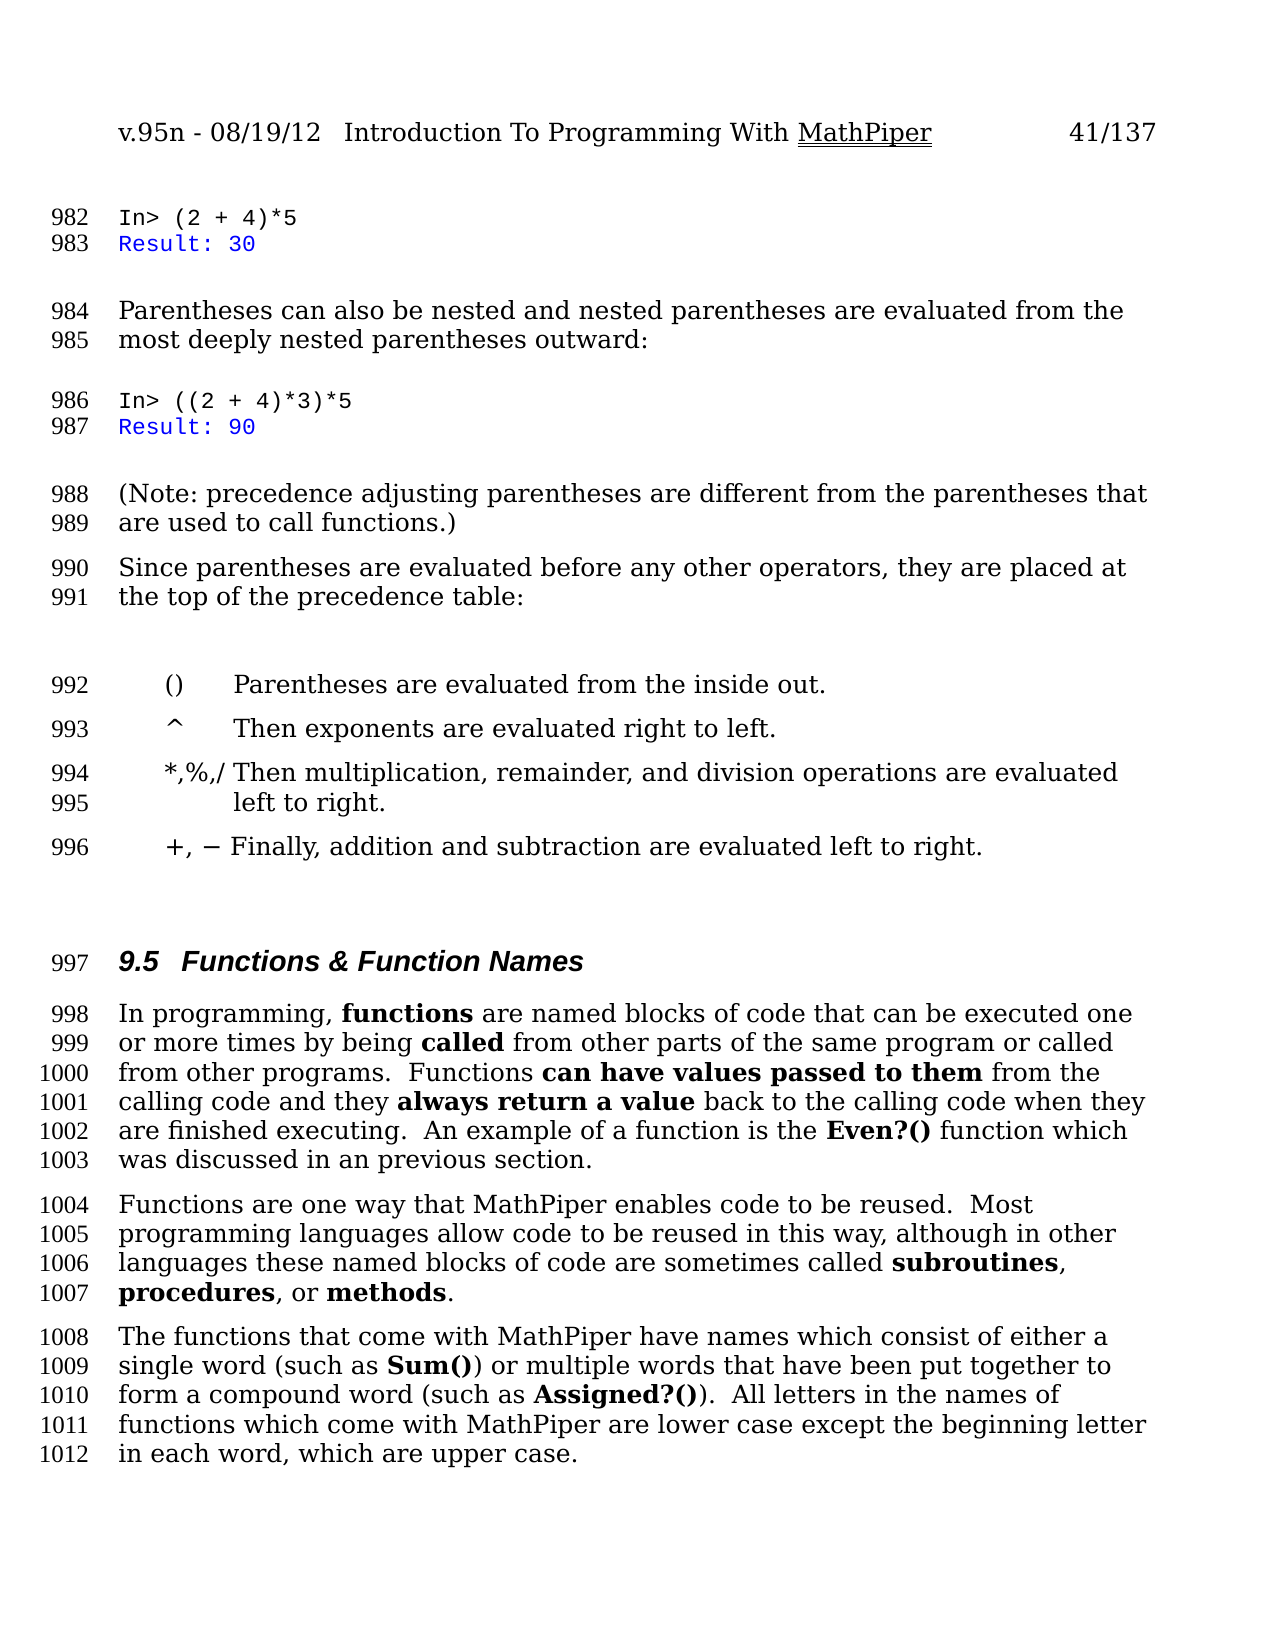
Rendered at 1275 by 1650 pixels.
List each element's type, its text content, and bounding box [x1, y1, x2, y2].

text () Parentheses are evaluated from the inside out. [164, 670, 1157, 699]
text Since parentheses are evaluated before any other operators, they are placed at the top of the precedence table: [118, 553, 1157, 611]
text Parentheses can also be nested and nested parentheses are evaluated from the most deeply nested parentheses outward: [118, 296, 1157, 354]
text The functions that come with MathPiper have names which consist of either a single word (such as Sum()) or multiple words that have been put together to form a compound word (such as Assigned?()). All letters in the names of functions which come with MathPiper are lower case except the beginning letter in each word, which are upper case. [118, 1322, 1157, 1468]
text In> (2 + 4)*5 [118, 206, 1157, 232]
text In> ((2 + 4)*3)*5 [118, 389, 1157, 415]
text +, − Finally, addition and subtraction are evaluated left to right. [164, 832, 1157, 861]
text *,%,/ Then multiplication, remainder, and division operations are evaluated left to right. [164, 759, 1157, 817]
text In programming, functions are named blocks of code that can be executed one or more times by being called from other parts of the same program or called from other programs. Functions can have values passed to them from the calling code and they always return a value back to the calling code when they are finished executing. An example of a function is the Even?() function which was discussed in an previous section. [118, 999, 1157, 1175]
text ^ Then exponents are evaluated right to left. [164, 714, 1157, 744]
text (Note: precedence adjusting parentheses are different from the parentheses that are used to call functions.) [118, 479, 1157, 538]
subtitle Functions & Function Names [118, 944, 1157, 978]
text Result: 30 [118, 232, 1157, 258]
text Functions are one way that MathPiper enables code to be reused. Most programming languages allow code to be reused in this way, although in other languages these named blocks of code are sometimes called subroutines, procedures, or methods. [118, 1190, 1157, 1307]
text Result: 90 [118, 415, 1157, 441]
